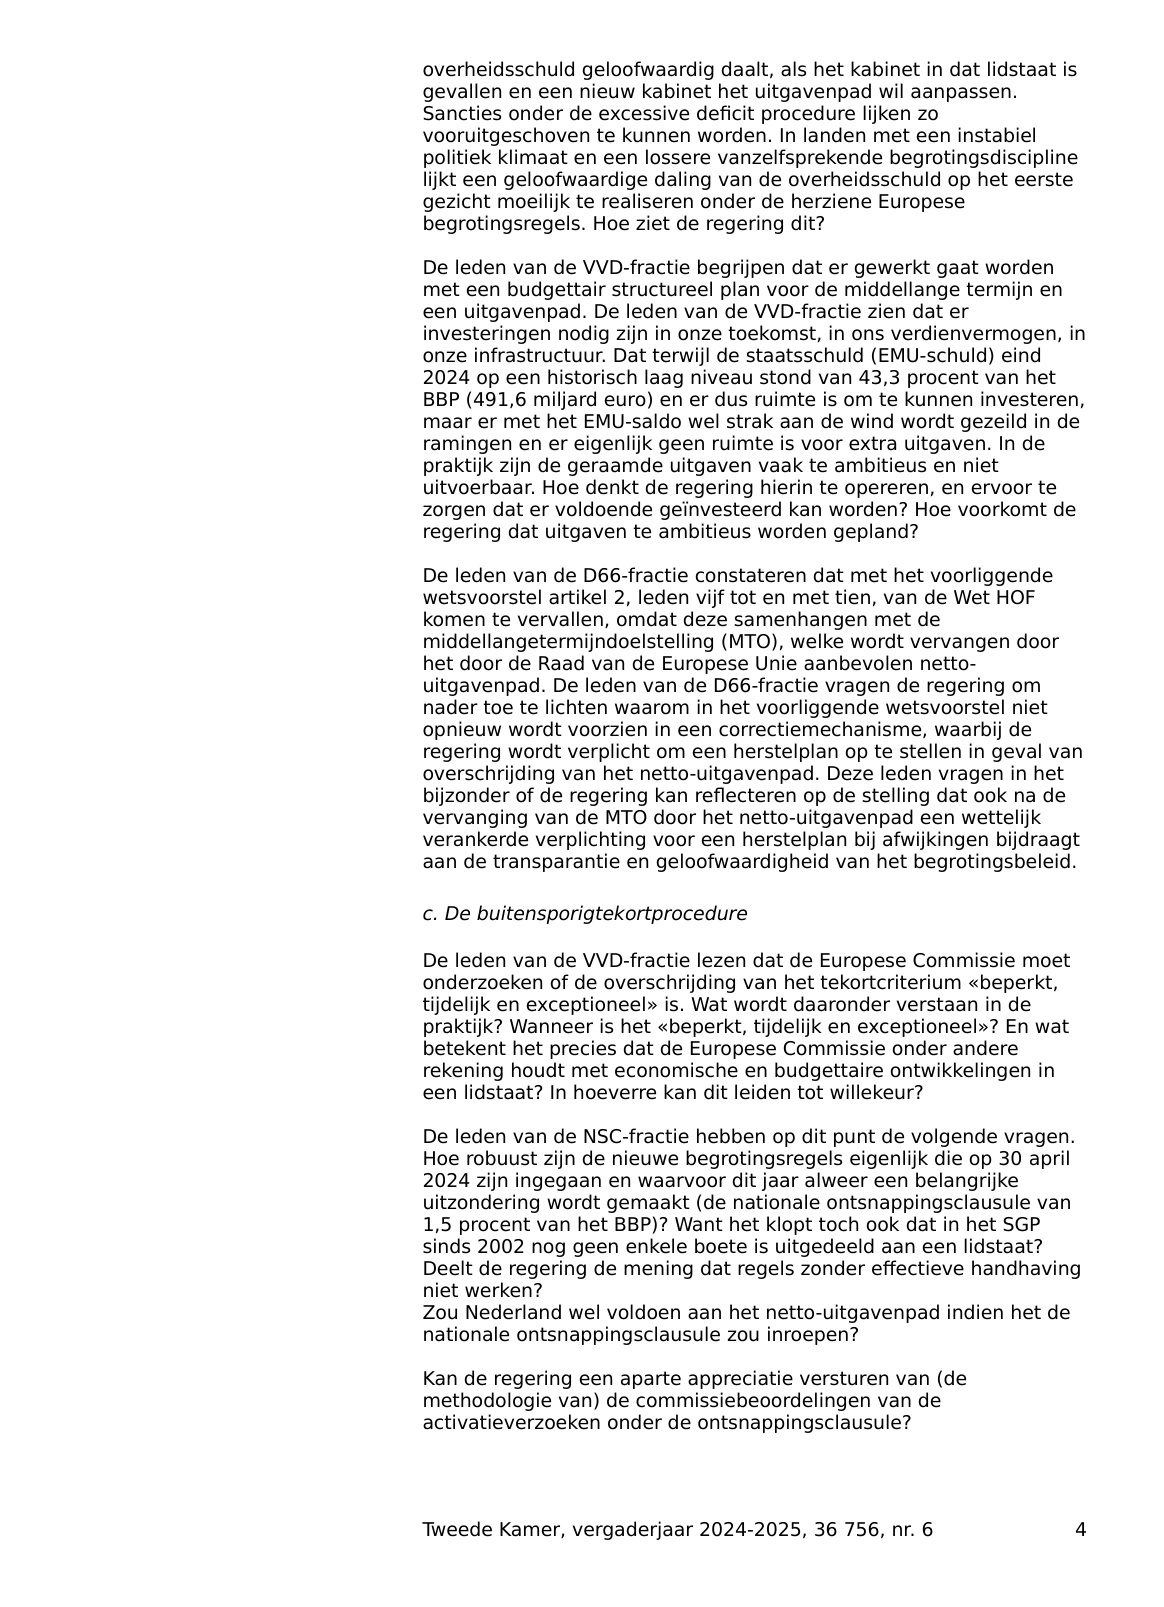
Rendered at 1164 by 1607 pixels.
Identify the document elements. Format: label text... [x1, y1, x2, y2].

text De leden van de NSC-fractie hebben op dit punt de volgende vragen. Hoe robuust zijn de nieuwe begrotingsregels eigenlijk die op 30 april 2024 zijn ingegaan en waarvoor dit jaar alweer een belangrijke uitzondering wordt gemaakt (de nationale ontsnappingsclausule van 1,5 procent van het BBP)? Want het klopt toch ook dat in het SGP sinds 2002 nog geen enkele boete is uitgedeeld aan een lidstaat? Deelt de regering de mening dat regels zonder effectieve handhaving niet werken? [422, 1126, 1087, 1302]
text Zou Nederland wel voldoen aan het netto-uitgavenpad indien het de nationale ontsnappingsclausule zou inroepen? [422, 1302, 1087, 1346]
text De leden van de VVD-fractie begrijpen dat er gewerkt gaat worden met een budgettair structureel plan voor de middellange termijn en een uitgavenpad. De leden van de VVD-fractie zien dat er investeringen nodig zijn in onze toekomst, in ons verdienvermogen, in onze infrastructuur. Dat terwijl de staatsschuld (EMU-schuld) eind 2024 op een historisch laag niveau stond van 43,3 procent van het BBP (491,6 miljard euro) en er dus ruimte is om te kunnen investeren, maar er met het EMU-saldo wel strak aan de wind wordt gezeild in de ramingen en er eigenlijk geen ruimte is voor extra uitgaven. In de praktijk zijn de geraamde uitgaven vaak te ambitieus en niet uitvoerbaar. Hoe denkt de regering hierin te opereren, en ervoor te zorgen dat er voldoende geïnvesteerd kan worden? Hoe voorkomt de regering dat uitgaven te ambitieus worden gepland? [422, 257, 1087, 543]
text De leden van de D66-fractie constateren dat met het voorliggende wetsvoorstel artikel 2, leden vijf tot en met tien, van de Wet HOF komen te vervallen, omdat deze samenhangen met de middellangetermijndoelstelling (MTO), welke wordt vervangen door het door de Raad van de Europese Unie aanbevolen netto-uitgavenpad. De leden van de D66-fractie vragen de regering om nader toe te lichten waarom in het voorliggende wetsvoorstel niet opnieuw wordt voorzien in een correctiemechanisme, waarbij de regering wordt verplicht om een herstelplan op te stellen in geval van overschrijding van het netto-uitgavenpad. Deze leden vragen in het bijzonder of de regering kan reflecteren op de stelling dat ook na de vervanging van de MTO door het netto-uitgavenpad een wettelijk verankerde verplichting voor een herstelplan bij afwijkingen bijdraagt aan de transparantie en geloofwaardigheid van het begrotingsbeleid. [422, 565, 1087, 873]
subtitle c. De buitensporigtekortprocedure [422, 903, 1087, 925]
text De leden van de VVD-fractie lezen dat de Europese Commissie moet onderzoeken of de overschrijding van het tekortcriterium «beperkt, tijdelijk en exceptioneel» is. Wat wordt daaronder verstaan in de praktijk? Wanneer is het «beperkt, tijdelijk en exceptioneel»? En wat betekent het precies dat de Europese Commissie onder andere rekening houdt met economische en budgettaire ontwikkelingen in een lidstaat? In hoeverre kan dit leiden tot willekeur? [422, 950, 1087, 1103]
text Kan de regering een aparte appreciatie versturen van (de methodologie van) de commissiebeoordelingen van de activatieverzoeken onder de ontsnappingsclausule? [422, 1368, 1087, 1434]
text overheidsschuld geloofwaardig daalt, als het kabinet in dat lidstaat is gevallen en een nieuw kabinet het uitgavenpad wil aanpassen. Sancties onder de excessive deficit procedure lijken zo vooruitgeschoven te kunnen worden. In landen met een instabiel politiek klimaat en een lossere vanzelfsprekende begrotingsdiscipline lijkt een geloofwaardige daling van de overheidsschuld op het eerste gezicht moeilijk te realiseren onder de herziene Europese begrotingsregels. Hoe ziet de regering dit? [422, 59, 1087, 235]
